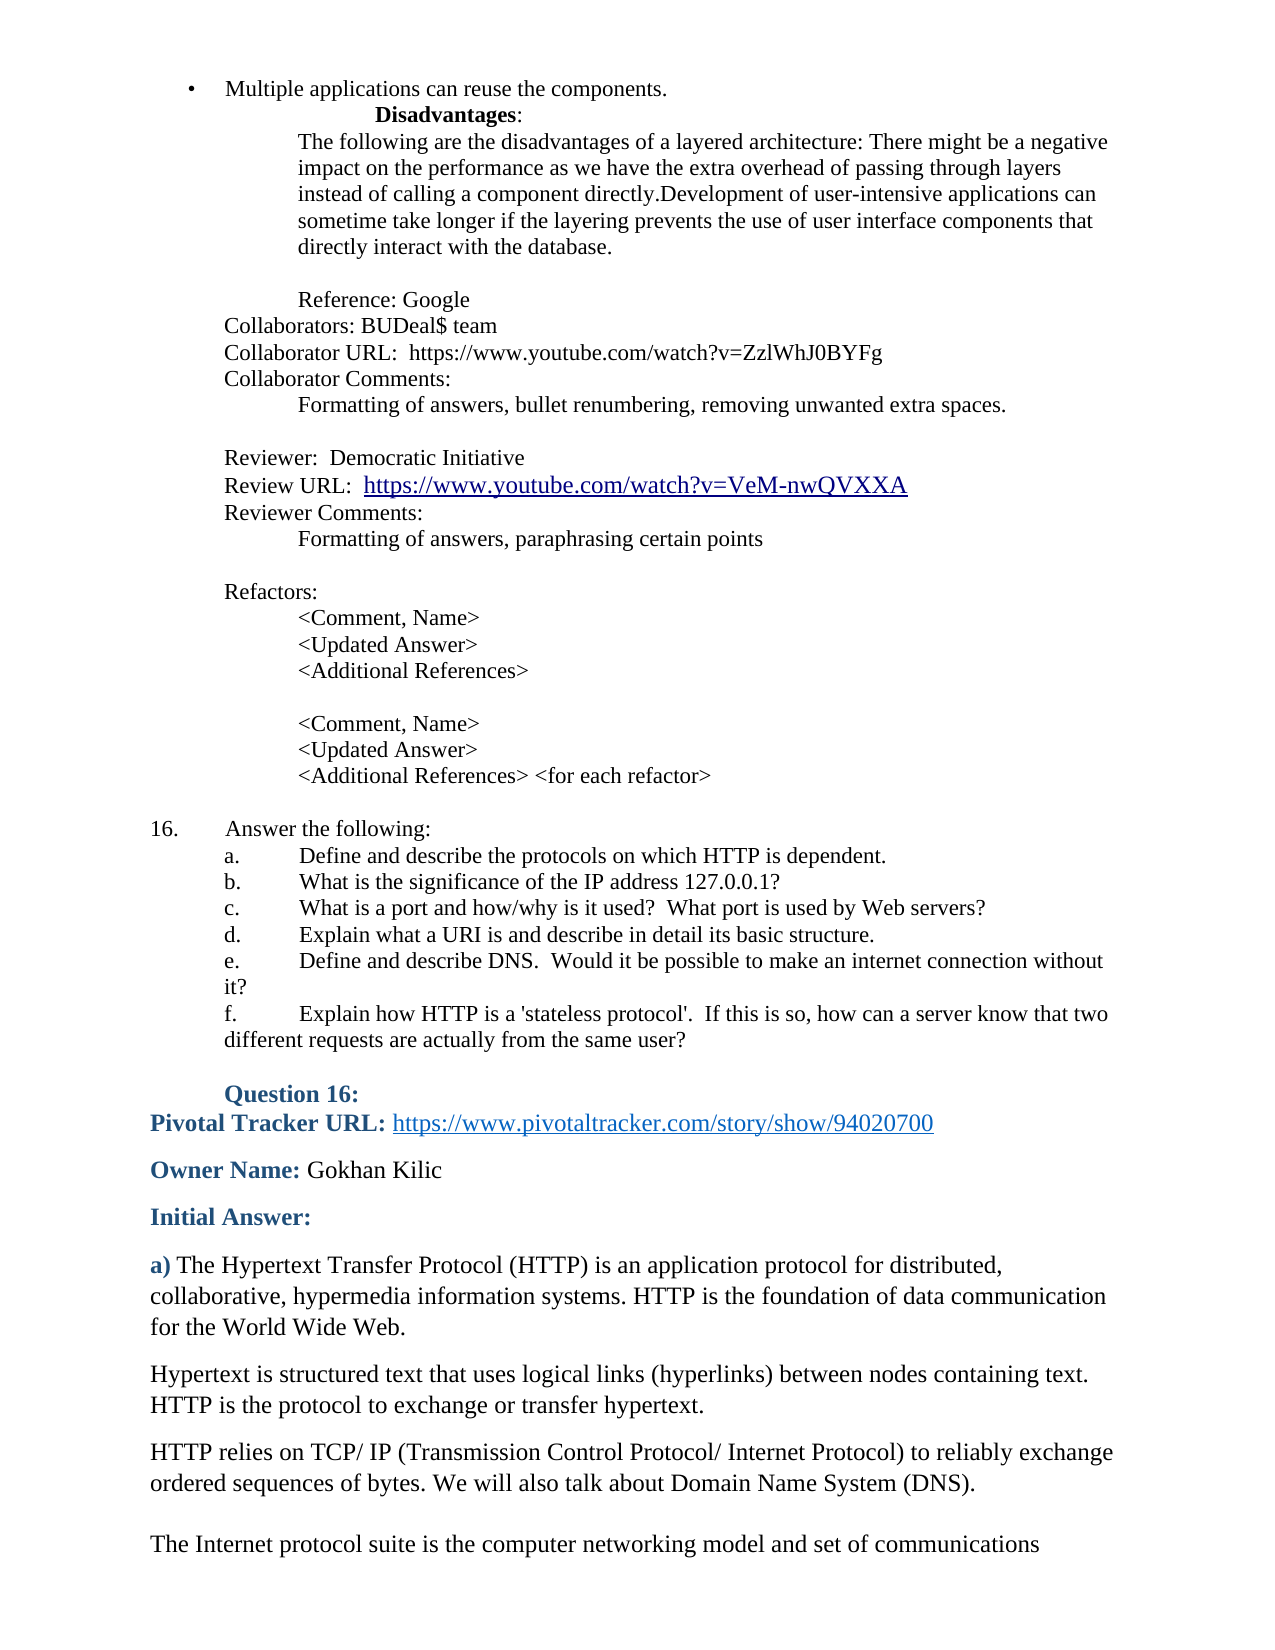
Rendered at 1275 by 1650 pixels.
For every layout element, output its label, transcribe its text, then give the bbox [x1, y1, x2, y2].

text Disadvantages: [375, 101, 1125, 128]
list Multiple applications can reuse the components. [187, 75, 1125, 101]
text Reference: Google [298, 286, 1125, 312]
text <Updated Answer> [298, 631, 1125, 657]
text Hypertext is structured text that uses logical links (hyperlinks) between nodes containing text. HTTP is the protocol to exchange or transfer hypertext. [150, 1359, 1125, 1418]
text <Updated Answer> [298, 736, 1125, 763]
text Reviewer: Democratic Initiative [224, 444, 1125, 470]
text Review URL: https://www.youtube.com/watch?v=VeM-nwQVXXA [224, 470, 1125, 499]
text Formatting of answers, paraphrasing certain points [298, 525, 1125, 552]
text <Additional References> [298, 657, 1125, 683]
text <Additional References> <for each refactor> [298, 763, 1125, 789]
text Question 16: [224, 1079, 1125, 1108]
text Reviewer Comments: [224, 499, 1125, 525]
text Formatting of answers, bullet renumbering, removing unwanted extra spaces. [298, 391, 1125, 418]
text a. Define and describe the protocols on which HTTP is dependent. [224, 842, 1125, 868]
text 16. Answer the following: [150, 815, 1125, 842]
text e. Define and describe DNS. Would it be possible to make an internet connection without it? [224, 947, 1125, 1000]
text Refactors: [224, 578, 1125, 604]
text <Comment, Name> [298, 710, 1125, 736]
text Collaborators: BUDeal$ team [224, 312, 1125, 338]
text Initial Answer: [150, 1202, 1125, 1231]
text Pivotal Tracker URL: https://www.pivotaltracker.com/story/show/94020700 [150, 1108, 1125, 1136]
text f. Explain how HTTP is a 'stateless protocol'. If this is so, how can a server know that two different requests are actually from the same user? [224, 1000, 1125, 1052]
text d. Explain what a URI is and describe in detail its basic structure. [224, 921, 1125, 947]
text Collaborator Comments: [224, 365, 1125, 391]
text c. What is a port and how/why is it used? What port is used by Web servers? [224, 894, 1125, 921]
text b. What is the significance of the IP address 127.0.0.1? [224, 868, 1125, 894]
text <Comment, Name> [298, 604, 1125, 631]
text Collaborator URL: https://www.youtube.com/watch?v=ZzlWhJ0BYFg [224, 338, 1125, 365]
text The following are the disadvantages of a layered architecture: There might be a negative impact on the performance as we have the extra overhead of passing through layers instead of calling a component directly.Development of user-intensive applications can sometime take longer if the layering prevents the use of user interface components that directly interact with the database. [298, 128, 1125, 259]
text HTTP relies on TCP/ IP (Transmission Control Protocol/ Internet Protocol) to reliably exchange ordered sequences of bytes. We will also talk about Domain Name System (DNS). The Internet protocol suite is the computer networking model and set of communications [150, 1437, 1125, 1558]
text Owner Name: Gokhan Kilic [150, 1155, 1125, 1184]
text a) The Hypertext Transfer Protocol (HTTP) is an application protocol for distributed, collaborative, hypermedia information systems. HTTP is the foundation of data communication for the World Wide Web. [150, 1250, 1125, 1340]
